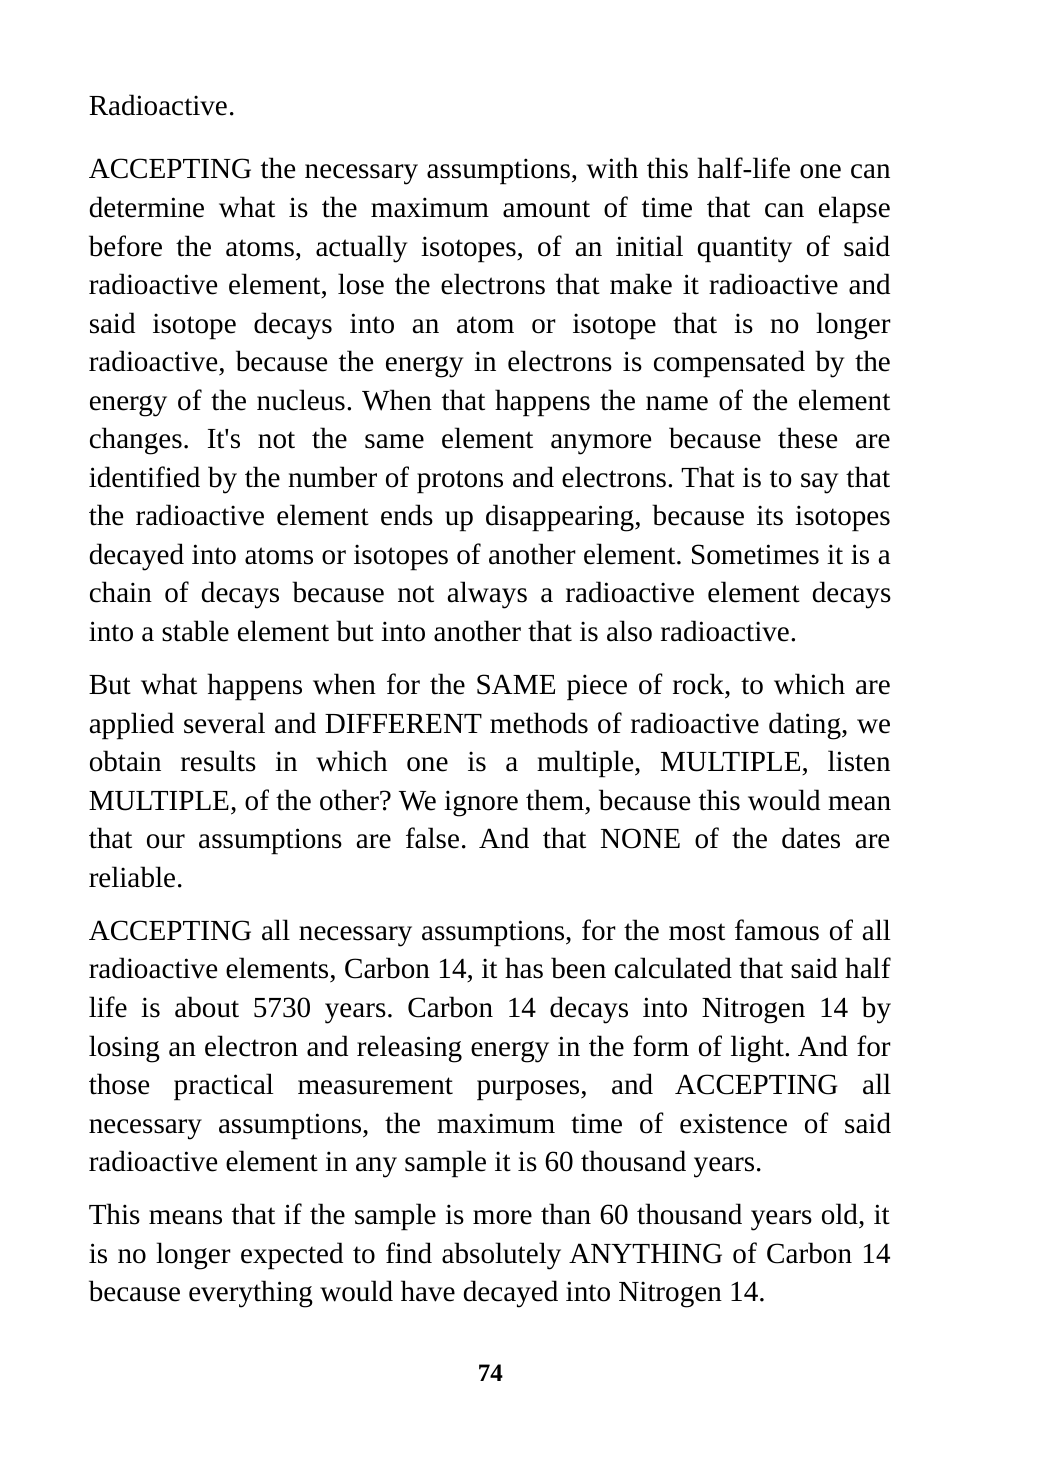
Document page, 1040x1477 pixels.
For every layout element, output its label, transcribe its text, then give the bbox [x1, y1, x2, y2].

text ACCEPTING all necessary assumptions, for the most famous of all radioactive elements, Carbon 14, it has been calculated that said half life is about 5730 years. Carbon 14 decays into Nitrogen 14 by losing an electron and releasing energy in the form of light. And for those practical measurement purposes, and ACCEPTING all necessary assumptions, the maximum time of existence of said radioactive element in any sample it is 60 thousand years. [88, 913, 892, 1178]
text But what happens when for the SAME piece of rock, to which are applied several and DIFFERENT methods of radioactive dating, we obtain results in which one is a multiple, MULTIPLE, listen MULTIPLE, of the other? We ignore them, because this would mean that our assumptions are false. And that NONE of the dates are reliable. [88, 667, 892, 893]
text ACCEPTING the necessary assumptions, with this half-life one can determine what is the maximum amount of time that can elapse before the atoms, actually isotopes, of an initial quantity of said radioactive element, lose the electrons that make it radioactive and said isotope decays into an atom or isotope that is no longer radioactive, because the energy in electrons is compensated by the energy of the nucleus. When that happens the name of the element changes. It's not the same element anymore because these are identified by the number of protons and electrons. That is to say that the radioactive element ends up disappearing, because its isotopes decayed into atoms or isotopes of another element. Sometimes it is a chain of decays because not always a radioactive element decays into a stable element but into another that is also radioactive. [88, 152, 892, 648]
text This means that if the sample is more than 60 thousand years old, it is no longer expected to find absolutely ANYTHING of Carbon 14 because everything would have decayed into Nitrogen 14. [88, 1197, 892, 1308]
